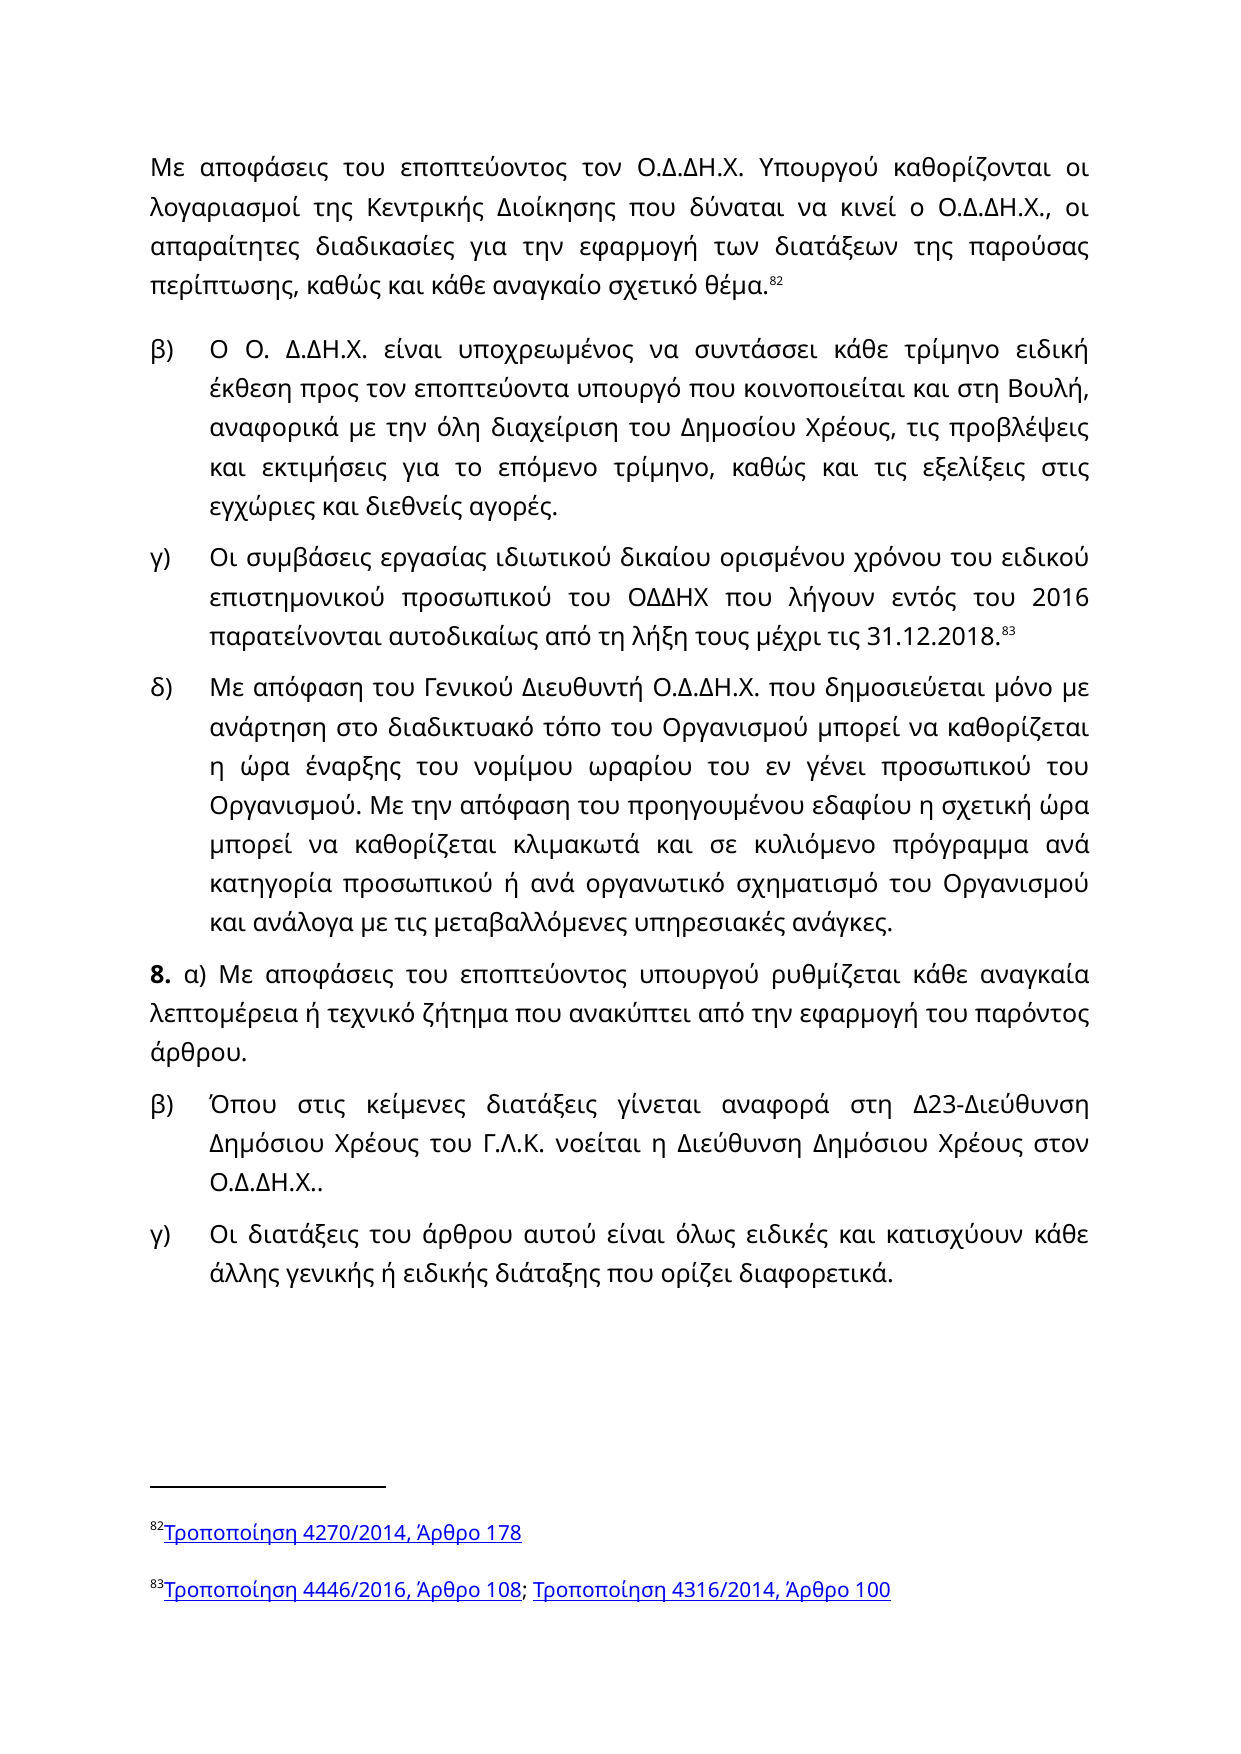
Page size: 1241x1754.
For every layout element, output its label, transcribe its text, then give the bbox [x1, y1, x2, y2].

list γ) Οι συμβάσεις εργασίας ιδιωτικού δικαίου ορισμένου χρόνου του ειδικού επιστημονικού προσωπικού του ΟΔΔΗΧ που λήγουν εντός του 2016 παρατείνονται αυτοδικαίως από τη λήξη τους μέχρι τις 31.12.2018. [150, 540, 1090, 652]
text Τροποποίηση 4446/2016, Άρθρο 108; Τροποποίηση 4316/2014, Άρθρο 100 [150, 1576, 1090, 1604]
list δ) Με απόφαση του Γενικού Διευθυντή Ο.Δ.ΔΗ.Χ. που δημοσιεύεται μόνο με ανάρτηση στο διαδικτυακό τόπο του Οργανισμού μπορεί να καθορίζεται η ώρα έναρξης του νομίμου ωραρίου του εν γένει προσωπικού του Οργανισμού. Με την απόφαση του προηγουμένου εδαφίου η σχετική ώρα μπορεί να καθορίζεται κλιμακωτά και σε κυλιόμενο πρόγραμμα ανά κατηγορία προσωπικού ή ανά οργανωτικό σχηματισμό του Οργανισμού και ανάλογα με τις μεταβαλλόμενες υπηρεσιακές ανάγκες. [150, 670, 1090, 939]
list β) Όπου στις κείμενες διατάξεις γίνεται αναφορά στη Δ23-Διεύθυνση Δημόσιου Χρέους του Γ.Λ.Κ. νοείται η Διεύθυνση Δημόσιου Χρέους στον Ο.Δ.ΔΗ.Χ.. [150, 1087, 1090, 1199]
text Τροποποίηση 4270/2014, Άρθρο 178 [150, 1518, 1090, 1546]
text Με αποφάσεις του εποπτεύοντος τον Ο.Δ.ΔΗ.Χ. Υπουργού καθορίζονται οι λογαριασμοί της Κεντρικής Διοίκησης που δύναται να κινεί ο Ο.Δ.ΔΗ.Χ., οι απαραίτητες διαδικασίες για την εφαρμογή των διατάξεων της παρούσας περίπτωσης, καθώς και κάθε αναγκαίο σχετικό θέμα. [150, 150, 1090, 302]
list β) Ο Ο. Δ.ΔΗ.Χ. είναι υποχρεωμένος να συντάσσει κάθε τρίμηνο ειδική έκθεση προς τον εποπτεύοντα υπουργό που κοινοποιείται και στη Βουλή, αναφορικά με την όλη διαχείριση του Δημοσίου Χρέους, τις προβλέψεις και εκτιμήσεις για το επόμενο τρίμηνο, καθώς και τις εξελίξεις στις εγχώριες και διεθνείς αγορές. [150, 332, 1090, 522]
text 8. α) Με αποφάσεις του εποπτεύοντος υπουργού ρυθμίζεται κάθε αναγκαία λεπτομέρεια ή τεχνικό ζήτημα που ανακύπτει από την εφαρμογή του παρόντος άρθρου. [150, 957, 1090, 1069]
list γ) Οι διατάξεις του άρθρου αυτού είναι όλως ειδικές και κατισχύουν κάθε άλλης γενικής ή ειδικής διάταξης που ορίζει διαφορετικά. [150, 1217, 1090, 1290]
